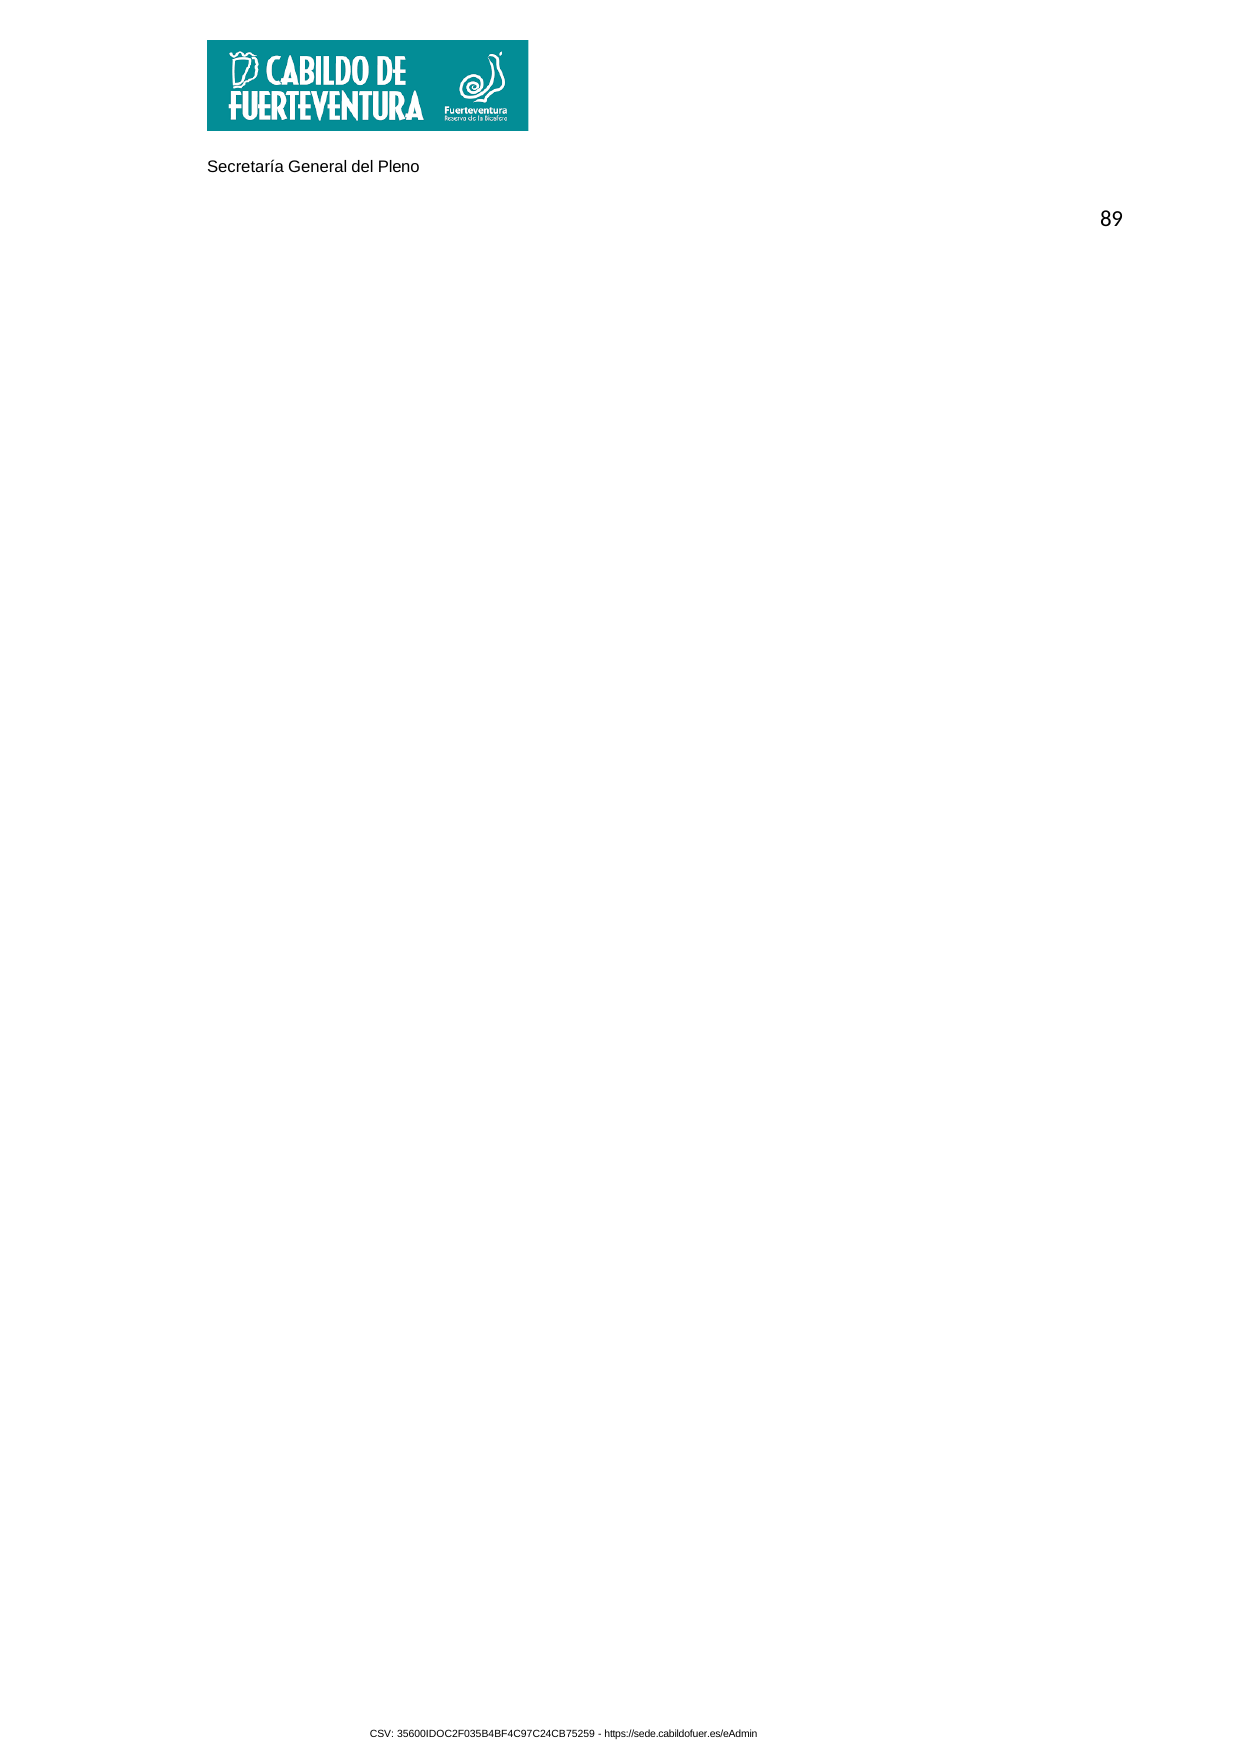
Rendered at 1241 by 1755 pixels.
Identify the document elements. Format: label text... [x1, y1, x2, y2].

subtitle 89 [121, 204, 1123, 232]
